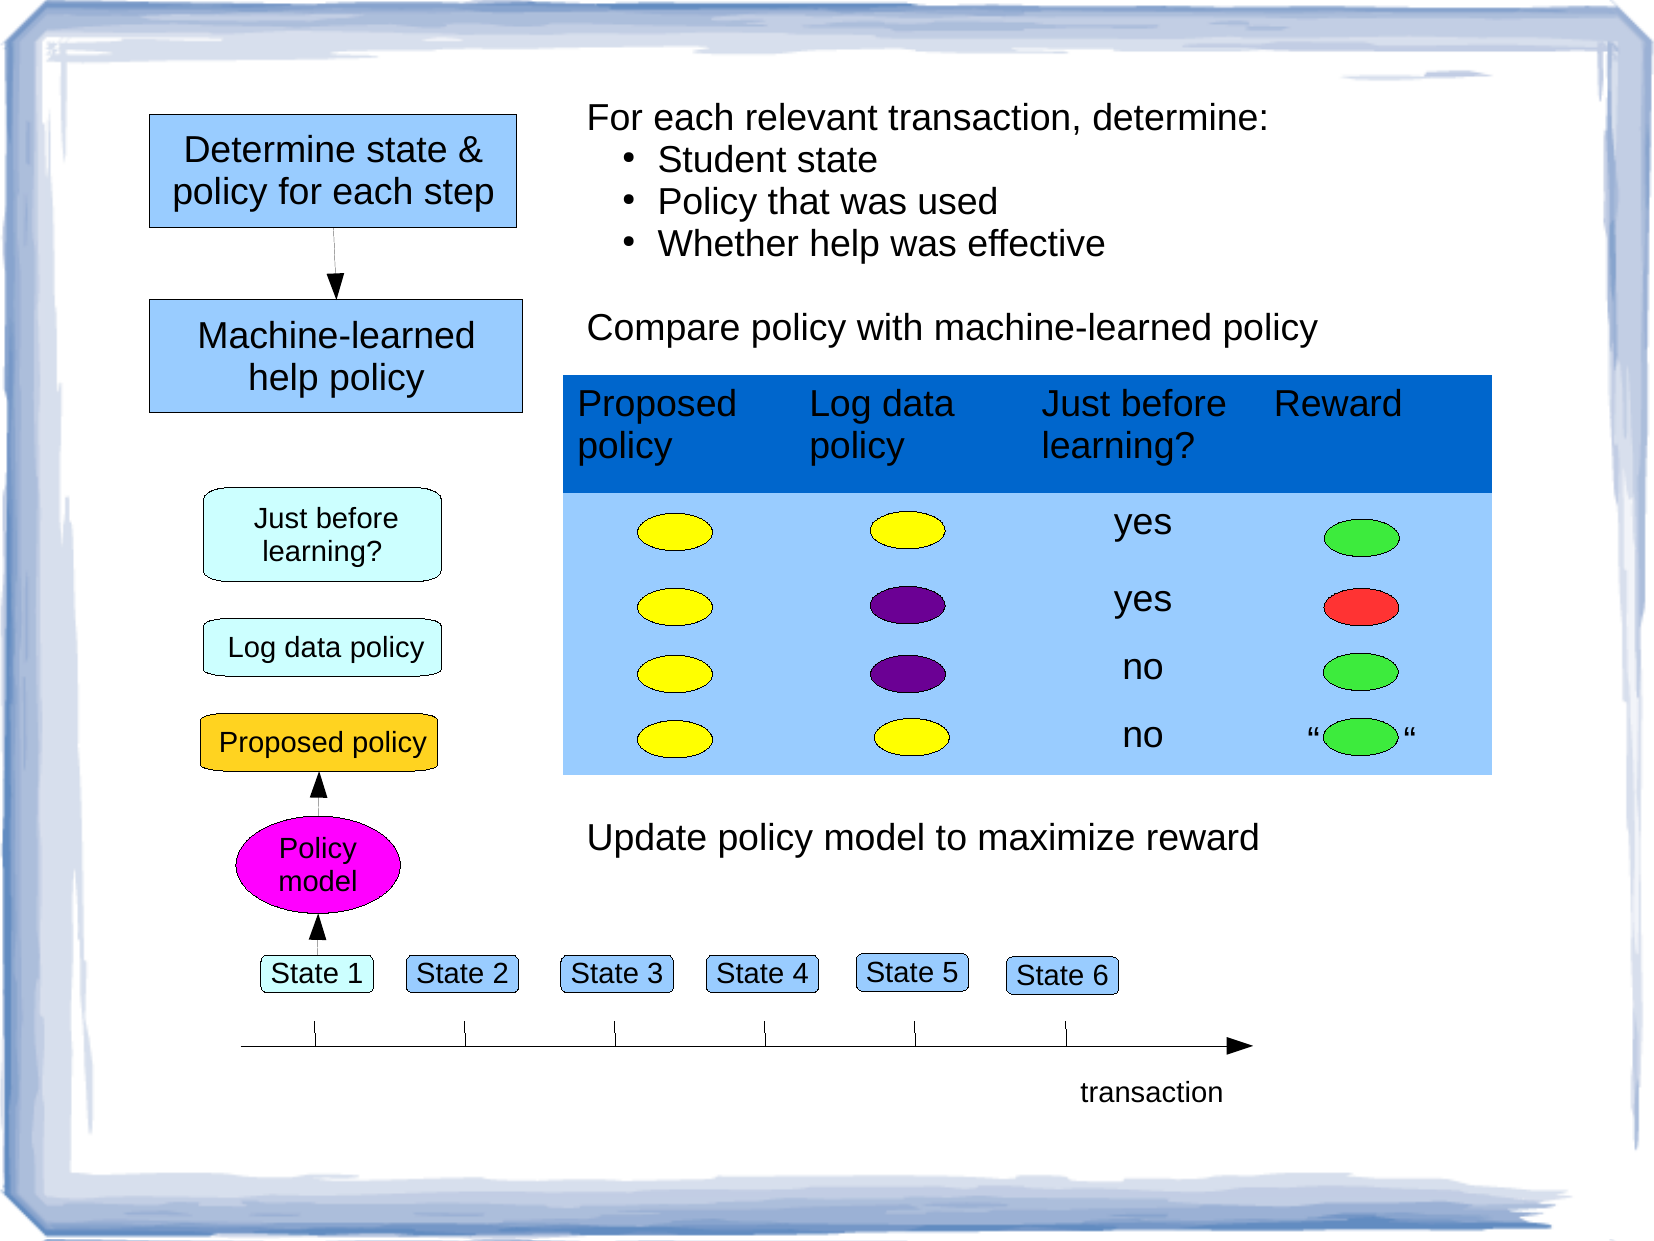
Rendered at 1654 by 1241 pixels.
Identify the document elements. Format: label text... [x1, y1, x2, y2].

table_cell no [1027, 638, 1259, 706]
text_box Policy model [235, 816, 401, 914]
table_cell [563, 570, 795, 638]
text_box [637, 588, 713, 626]
text_box [637, 720, 713, 758]
text_box Log data policy [203, 618, 442, 677]
table_cell yes [1027, 493, 1259, 570]
text_box State 4 [706, 955, 819, 993]
text_box [1323, 588, 1399, 626]
text_box [1323, 653, 1399, 691]
table_cell [563, 638, 795, 706]
text_box For each relevant transaction, determine: Student state Policy that was used Whether help was effective Compare policy with machine-learned policy [571, 88, 1397, 356]
table_cell [1259, 570, 1492, 638]
text_box [637, 513, 713, 551]
table_header Reward [1259, 375, 1492, 493]
text_box [874, 718, 950, 756]
picture [0, 0, 1654, 1241]
table_cell no [1027, 706, 1259, 775]
table_cell [1259, 706, 1492, 775]
text_box State 3 [560, 955, 674, 993]
text_box [870, 586, 946, 624]
table_cell [563, 493, 795, 570]
text_box Just before learning? [203, 487, 442, 582]
text_box Proposed policy [200, 713, 438, 772]
text_box State 1 [260, 955, 374, 993]
text_box “ “ [1292, 712, 1443, 770]
text_box [870, 511, 946, 549]
text_box Update policy model to maximize reward [571, 809, 1380, 867]
text_box [1324, 519, 1400, 557]
table_header Proposed policy [563, 375, 795, 493]
table_cell [795, 706, 1027, 775]
text_box State 5 [856, 953, 969, 992]
text_box transaction [1065, 1068, 1254, 1121]
table_cell [795, 638, 1027, 706]
table_cell [1259, 638, 1492, 706]
text_box Machine-learned help policy [149, 299, 523, 413]
text_box State 6 [1006, 956, 1119, 995]
text_box State 2 [406, 955, 519, 993]
table_cell yes [1027, 570, 1259, 638]
text_box [870, 655, 946, 693]
table_cell [563, 706, 795, 775]
text_box [637, 655, 713, 693]
table_cell [1259, 493, 1492, 570]
table_cell [795, 493, 1027, 570]
table_header Log data policy [795, 375, 1027, 493]
table_cell [795, 570, 1027, 638]
text_box Determine state & policy for each step [149, 114, 517, 228]
table_header Just before learning? [1027, 375, 1259, 493]
